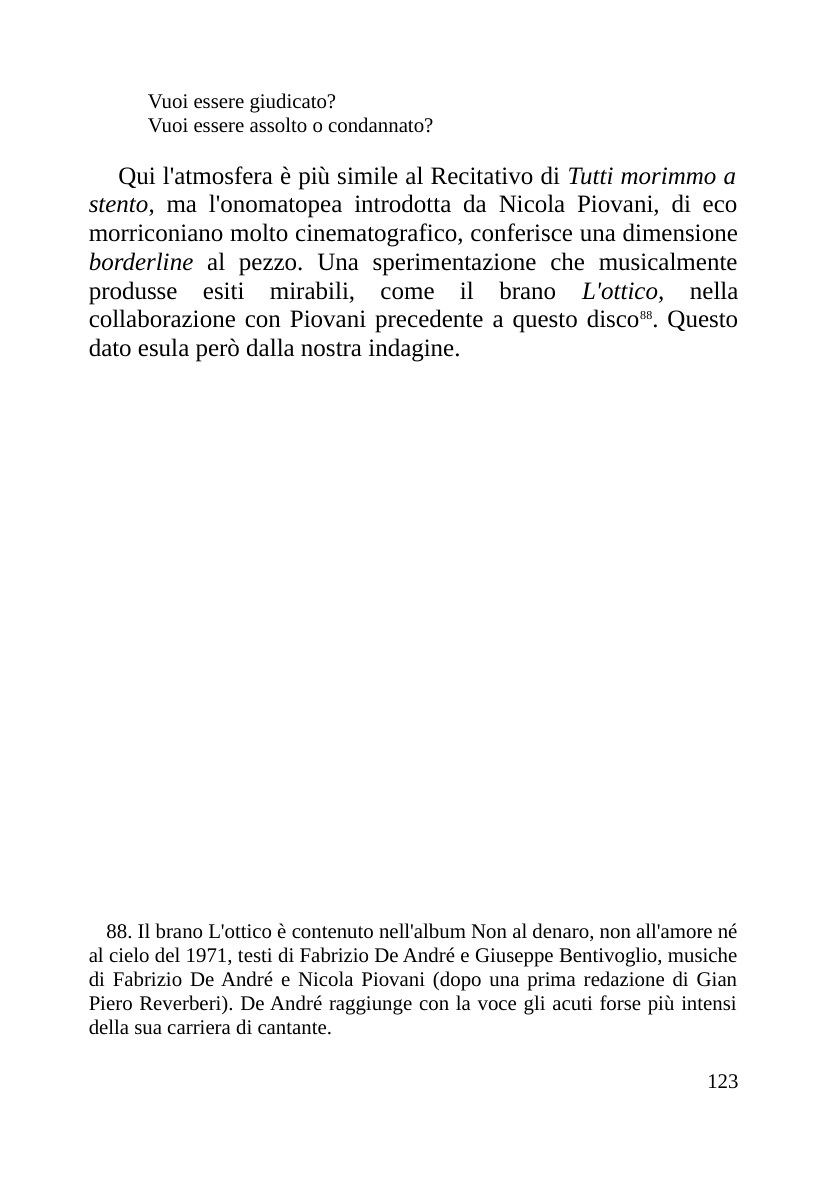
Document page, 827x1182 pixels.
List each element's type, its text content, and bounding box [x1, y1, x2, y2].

text Qui l'atmosfera è più simile al Recitativo di Tutti morimmo a stento, ma l'onomatopea introdotta da Nicola Piovani, di eco morriconiano molto cinematografico, conferisce una dimensione borderline al pezzo. Una sperimentazione che musicalmente produsse esiti mirabili, come il brano L'ottico, nella collaborazione con Piovani precedente a questo disco. Questo dato esula però dalla nostra indagine. [88, 161, 738, 362]
text Vuoi essere giudicato? Vuoi essere assolto o condannato? [148, 88, 679, 137]
text Il brano L'ottico è contenuto nell'album Non al denaro, non all'amore né al cielo del 1971, testi di Fabrizio De André e Giuseppe Bentivoglio, musiche di Fabrizio De André e Nicola Piovani (dopo una prima redazione di Gian Piero Reverberi). De André raggiunge con la voce gli acuti forse più intensi della sua carriera di cantante. [88, 919, 738, 1039]
